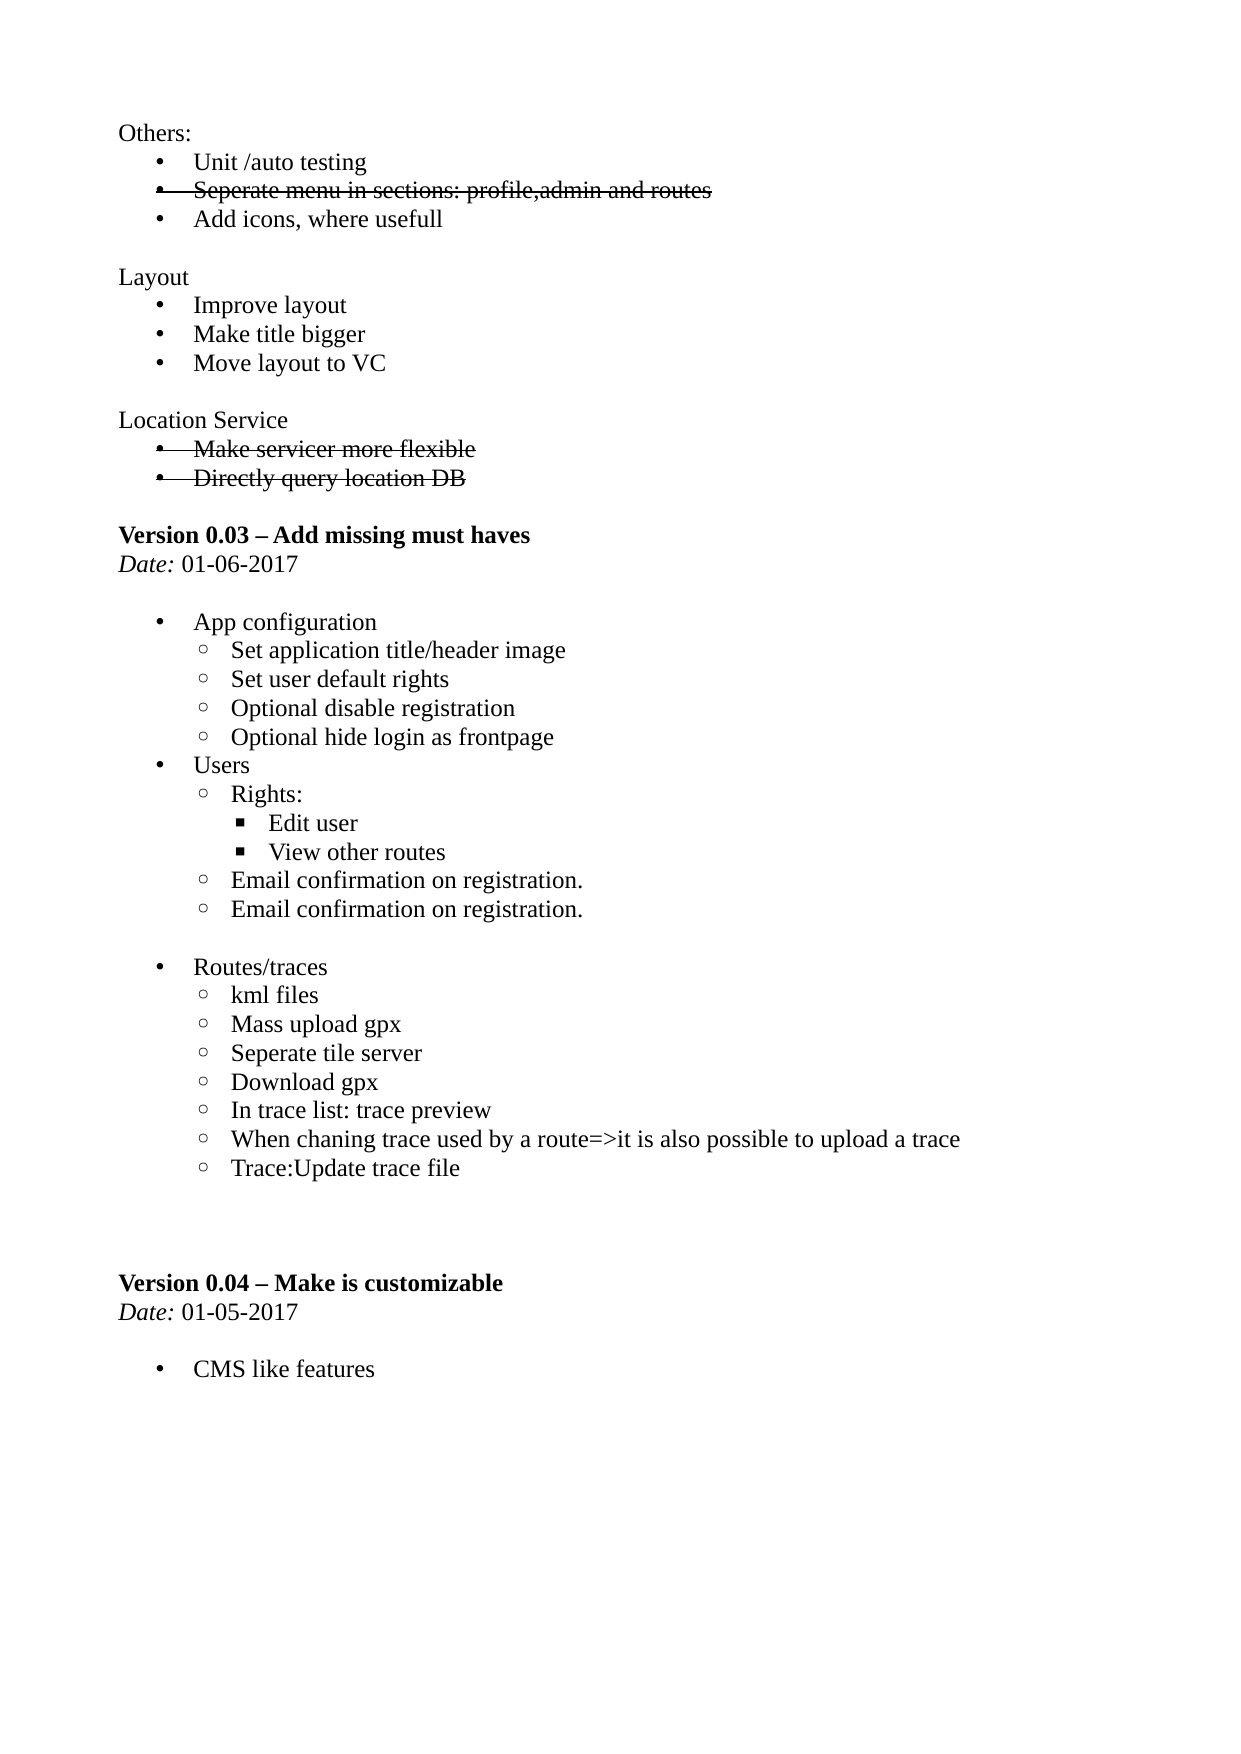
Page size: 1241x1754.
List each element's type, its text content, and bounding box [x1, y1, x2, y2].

list Improve layout [156, 291, 1122, 319]
list View other routes [231, 837, 1122, 866]
list Users [156, 751, 1122, 779]
list Routes/traces [156, 952, 1122, 981]
list kml files [193, 981, 1122, 1009]
list When chaning trace used by a route=>it is also possible to upload a trace [193, 1124, 1122, 1153]
list Edit user [231, 808, 1122, 837]
list Trace:Update trace file [193, 1153, 1122, 1182]
list Directly query location DB [156, 463, 1122, 492]
list Optional disable registration [193, 693, 1122, 722]
list Email confirmation on registration. [193, 866, 1122, 894]
list Optional hide login as frontpage [193, 722, 1122, 751]
list Move layout to VC [156, 348, 1122, 377]
list Unit /auto testing [156, 147, 1122, 176]
list In trace list: trace preview [193, 1096, 1122, 1124]
text Version 0.03 – Add missing must haves [118, 521, 1122, 549]
list Make servicer more flexible [156, 434, 1122, 463]
list Email confirmation on registration. [193, 894, 1122, 923]
text Others: [118, 118, 1122, 147]
text Version 0.04 – Make is customizable [118, 1268, 1122, 1297]
list Seperate tile server [193, 1038, 1122, 1067]
list Make title bigger [156, 319, 1122, 348]
list Add icons, where usefull [156, 204, 1122, 233]
list App configuration [156, 607, 1122, 636]
list Seperate menu in sections: profile,admin and routes [156, 176, 1122, 204]
text Date: 01-06-2017 [118, 549, 1122, 578]
text Layout [118, 262, 1122, 291]
list Mass upload gpx [193, 1009, 1122, 1038]
text Date: 01-05-2017 [118, 1297, 1122, 1326]
list Set application title/header image [193, 636, 1122, 664]
text Location Service [118, 406, 1122, 434]
list CMS like features [156, 1354, 1122, 1383]
list Rights: [193, 779, 1122, 808]
list Set user default rights [193, 664, 1122, 693]
list Download gpx [193, 1067, 1122, 1096]
